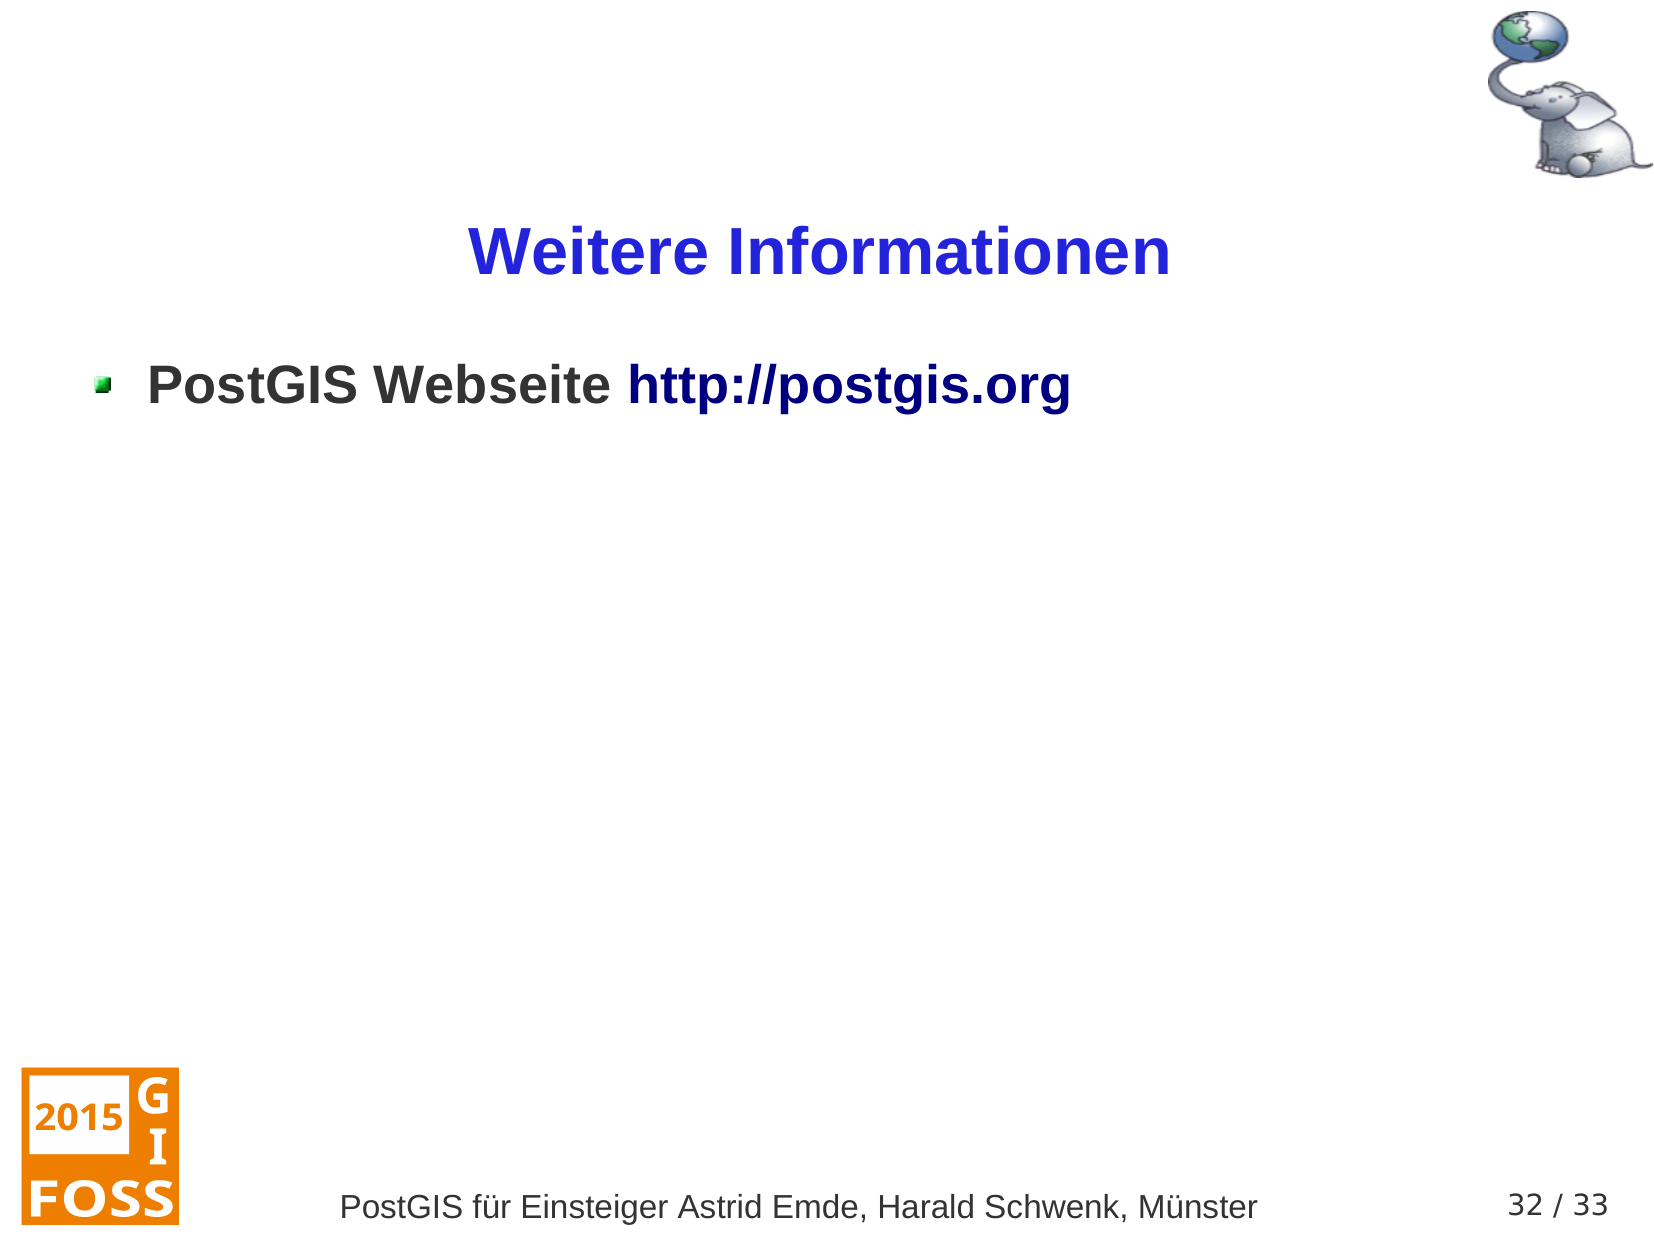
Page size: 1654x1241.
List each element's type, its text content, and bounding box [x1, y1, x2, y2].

picture [1488, 11, 1654, 178]
picture [11, 1057, 189, 1235]
list PostGIS Webseite http://postgis.org [76, 354, 1565, 1173]
title Weitere Informationen [76, 177, 1565, 325]
